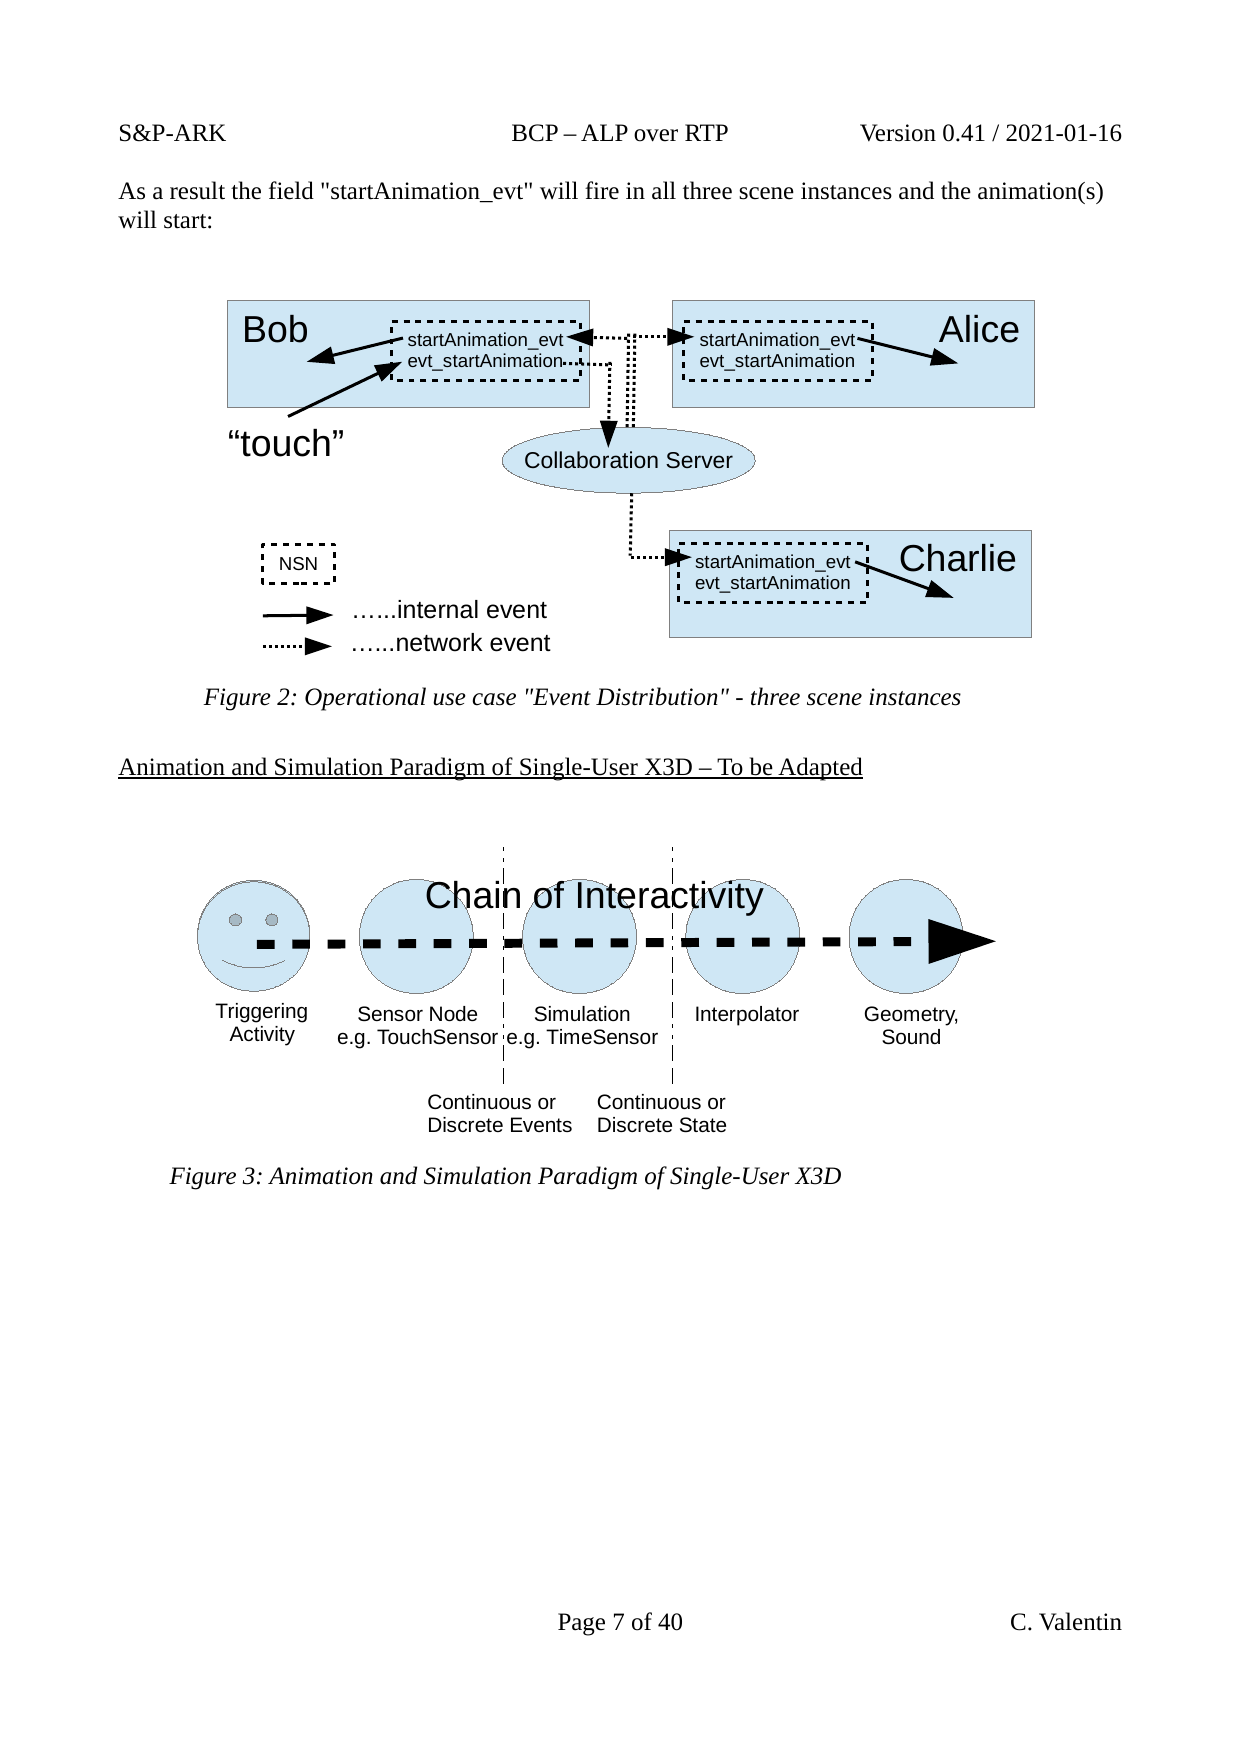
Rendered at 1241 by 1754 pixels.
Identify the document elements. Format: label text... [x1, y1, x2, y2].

text As a result the field "startAnimation_evt" will fire in all three scene instances and the animation(s) will start: [118, 176, 1122, 234]
text Animation and Simulation Paradigm of Single-User X3D – To be Adapted [118, 752, 1122, 781]
text Figure 2: Operational use case "Event Distribution" - three scene instances [204, 301, 1063, 711]
text Figure 3: Animation and Simulation Paradigm of Single-User X3D [169, 847, 1001, 1190]
